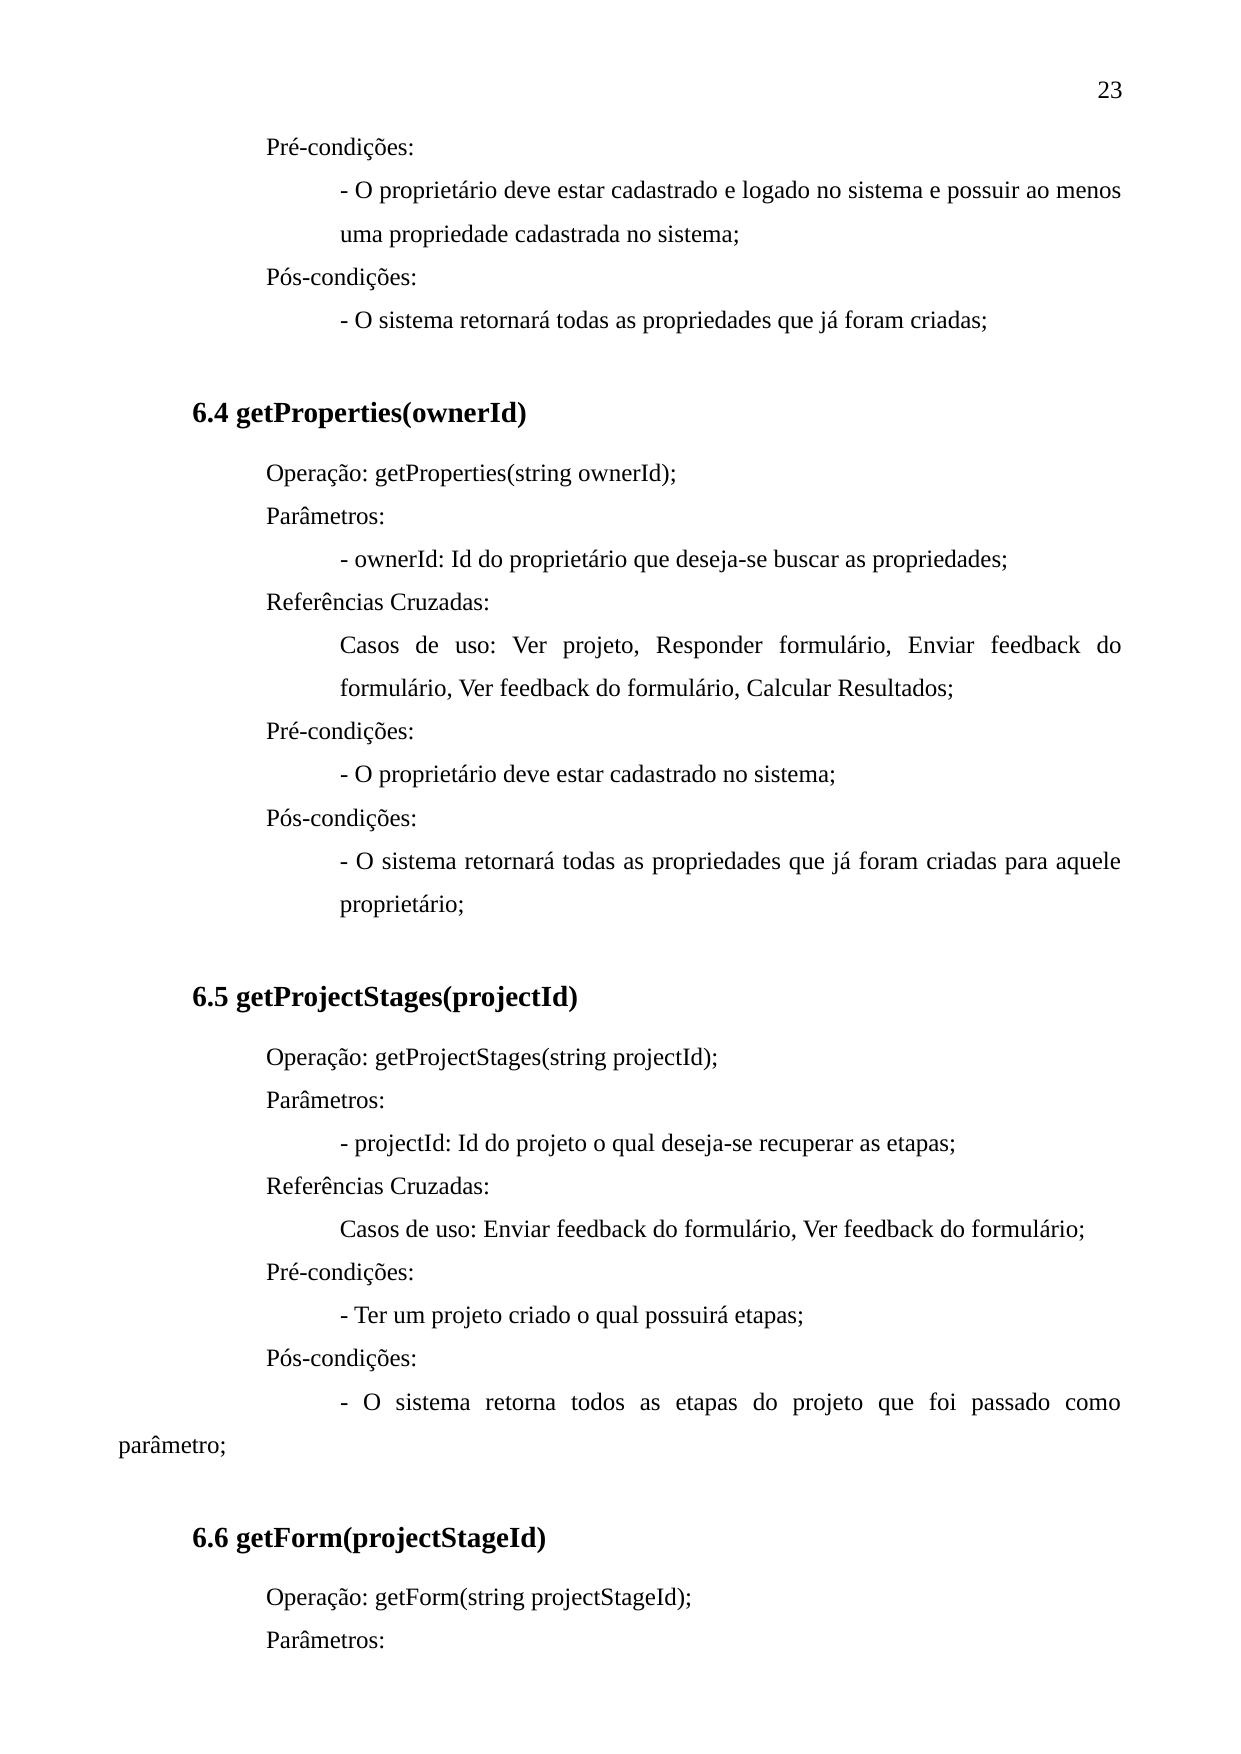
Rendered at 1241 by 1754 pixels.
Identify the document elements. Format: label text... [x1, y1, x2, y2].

list - O sistema retornará todas as propriedades que já foram criadas; [118, 305, 1122, 334]
list Referências Cruzadas: [177, 1171, 1122, 1200]
list getForm(projectStageId) [192, 1520, 1122, 1554]
list getProperties(ownerId) [192, 395, 1122, 429]
list Pré-condições: [177, 132, 1122, 161]
list - O sistema retorna todos as etapas do projeto que foi passado como parâmetro; [118, 1387, 1122, 1458]
list Operação: getForm(string projectStageId); [118, 1582, 1122, 1611]
list Operação: getProperties(string ownerId); [118, 458, 1122, 486]
list - O sistema retornará todas as propriedades que já foram criadas para aquele proprietário; [339, 846, 1122, 918]
list Parâmetros: [177, 1626, 1122, 1654]
list - O proprietário deve estar cadastrado e logado no sistema e possuir ao menos uma propriedade cadastrada no sistema; [340, 176, 1122, 247]
list Pós-condições: [177, 803, 1122, 831]
list Pré-condições: [177, 716, 1122, 745]
list - O proprietário deve estar cadastrado no sistema; [340, 759, 1122, 788]
list Referências Cruzadas: [177, 587, 1122, 616]
list Casos de uso: Enviar feedback do formulário, Ver feedback do formulário; [339, 1214, 1122, 1243]
list Pré-condições: [177, 1257, 1122, 1286]
list - ownerId: Id do proprietário que deseja-se buscar as propriedades; [251, 544, 1122, 573]
list Parâmetros: [177, 501, 1122, 529]
list - projectId: Id do projeto o qual deseja-se recuperar as etapas; [118, 1128, 1122, 1157]
list Casos de uso: Ver projeto, Responder formulário, Enviar feedback do formulário, Ver feedback do formulário, Calcular Resultados; [339, 630, 1122, 702]
list Parâmetros: [177, 1085, 1122, 1113]
list Operação: getProjectStages(string projectId); [118, 1042, 1122, 1070]
list Pós-condições: [177, 262, 1122, 291]
list Pós-condições: [177, 1343, 1122, 1372]
list getProjectStages(projectId) [192, 979, 1122, 1013]
list - Ter um projeto criado o qual possuirá etapas; [118, 1300, 1122, 1329]
